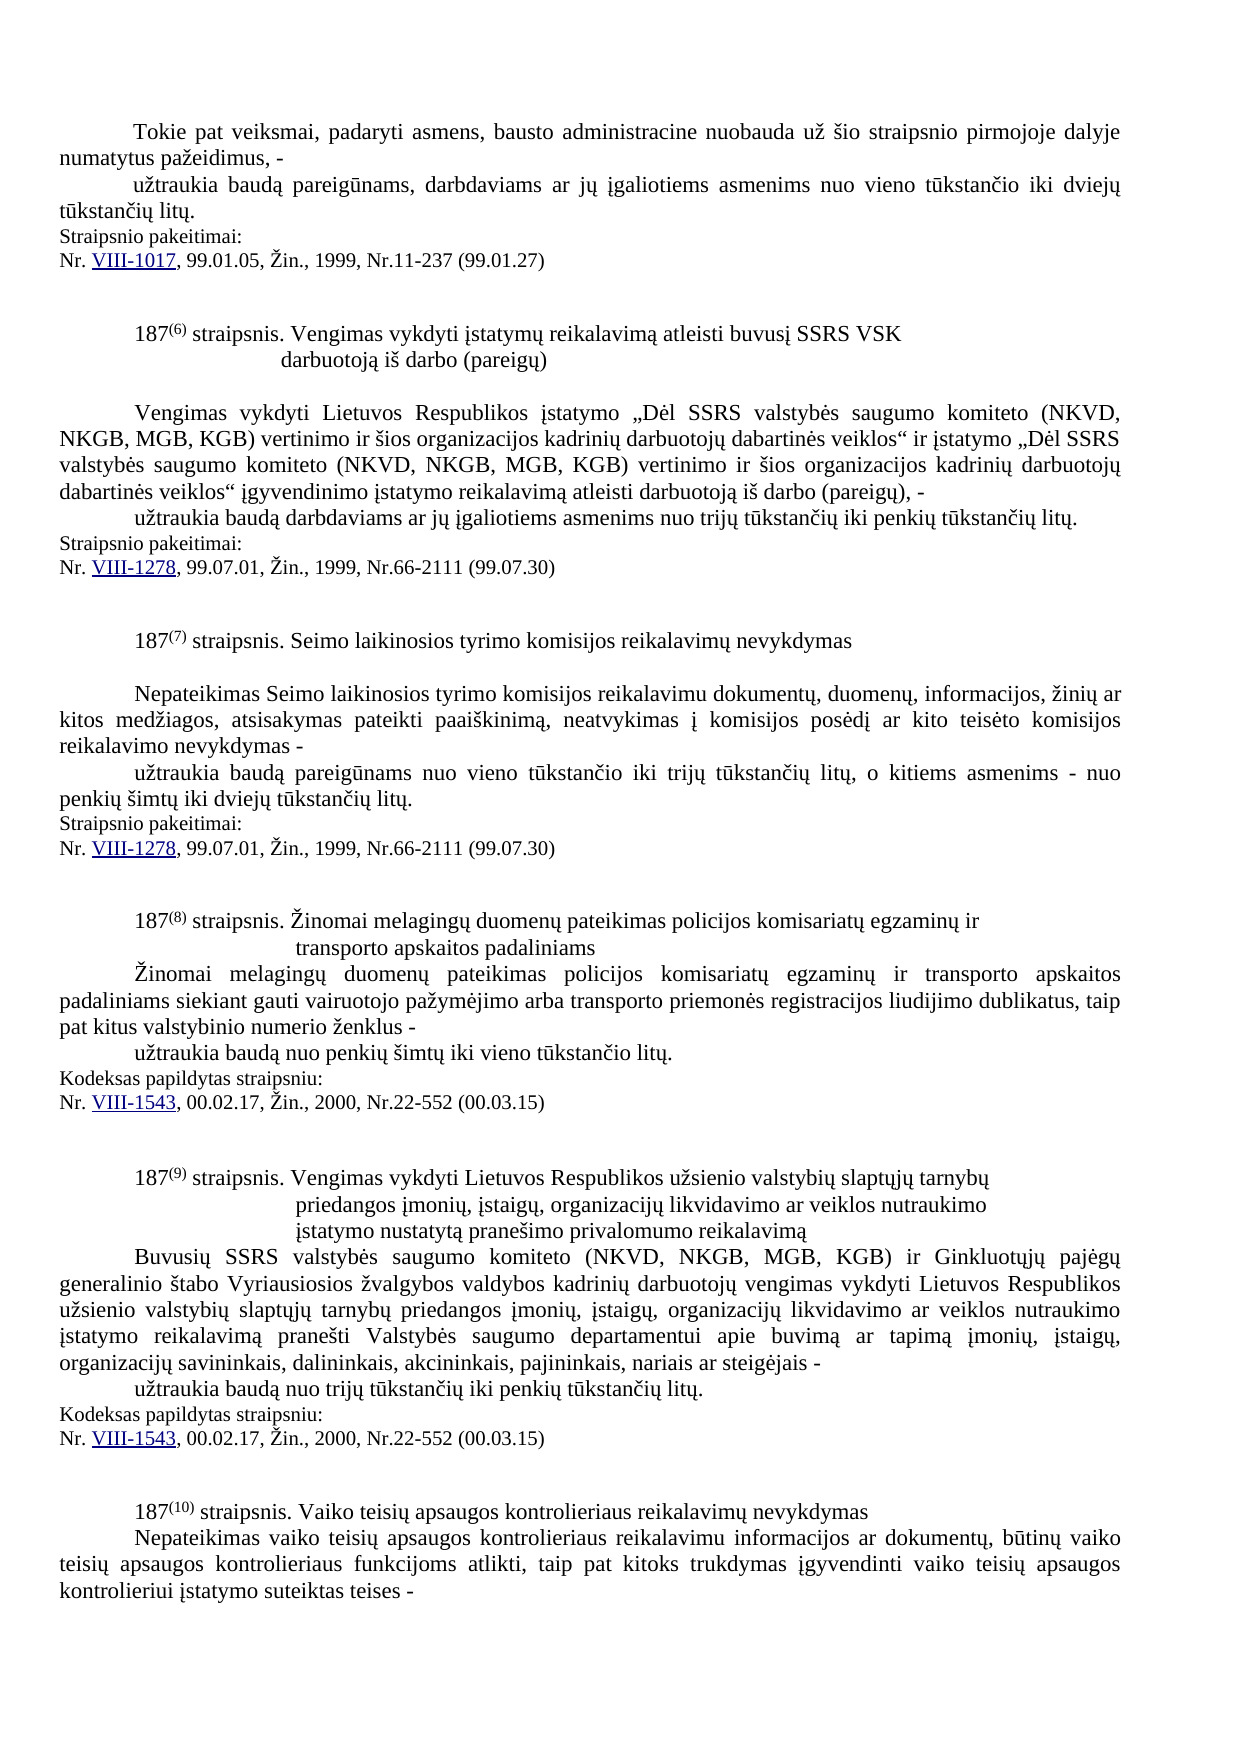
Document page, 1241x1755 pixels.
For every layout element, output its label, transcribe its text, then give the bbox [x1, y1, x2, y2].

text transporto apskaitos padaliniams [295, 934, 1122, 960]
text Žinomai melagingų duomenų pateikimas policijos komisariatų egzaminų ir transporto apskaitos padaliniams siekiant gauti vairuotojo pažymėjimo arba transporto priemonės registracijos liudijimo dublikatus, taip pat kitus valstybinio numerio ženklus - [59, 960, 1122, 1039]
text Nr. VIII-1017, 99.01.05, Žin., 1999, Nr.11-237 (99.01.27) [59, 248, 1122, 272]
text Straipsnio pakeitimai: [59, 811, 1122, 835]
text užtraukia baudą pareigūnams, darbdaviams ar jų įgaliotiems asmenims nuo vieno tūkstančio iki dviejų tūkstančių litų. [59, 171, 1122, 223]
text priedangos įmonių, įstaigų, organizacijų likvidavimo ar veiklos nutraukimo [295, 1191, 1122, 1217]
text užtraukia baudą nuo penkių šimtų iki vieno tūkstančio litų. [59, 1039, 1122, 1066]
text Nepateikimas Seimo laikinosios tyrimo komisijos reikalavimu dokumentų, duomenų, informacijos, žinių ar kitos medžiagos, atsisakymas pateikti paaiškinimą, neatvykimas į komisijos posėdį ar kito teisėto komisijos reikalavimo nevykdymas - [59, 679, 1122, 759]
text Straipsnio pakeitimai: [59, 223, 1122, 248]
text 187(6) straipsnis. Vengimas vykdyti įstatymų reikalavimą atleisti buvusį SSRS VSK [134, 320, 1122, 346]
text Nepateikimas vaiko teisių apsaugos kontrolieriaus reikalavimu informacijos ar dokumentų, būtinų vaiko teisių apsaugos kontrolieriaus funkcijoms atlikti, taip pat kitoks trukdymas įgyvendinti vaiko teisių apsaugos kontrolieriui įstatymo suteiktas teises - [59, 1524, 1122, 1603]
text Kodeksas papildytas straipsniu: [59, 1066, 1122, 1090]
text Nr. VIII-1543, 00.02.17, Žin., 2000, Nr.22-552 (00.03.15) [59, 1426, 1122, 1449]
text Tokie pat veiksmai, padaryti asmens, bausto administracine nuobauda už šio straipsnio pirmojoje dalyje numatytus pažeidimus, - [59, 118, 1122, 171]
text užtraukia baudą darbdaviams ar jų įgaliotiems asmenims nuo trijų tūkstančių iki penkių tūkstančių litų. [59, 504, 1122, 531]
text Kodeksas papildytas straipsniu: [59, 1401, 1122, 1426]
text 187(10) straipsnis. Vaiko teisių apsaugos kontrolieriaus reikalavimų nevykdymas [134, 1498, 1122, 1524]
text Buvusių SSRS valstybės saugumo komiteto (NKVD, NKGB, MGB, KGB) ir Ginkluotųjų pajėgų generalinio štabo Vyriausiosios žvalgybos valdybos kadrinių darbuotojų vengimas vykdyti Lietuvos Respublikos užsienio valstybių slaptųjų tarnybų priedangos įmonių, įstaigų, organizacijų likvidavimo ar veiklos nutraukimo įstatymo reikalavimą pranešti Valstybės saugumo departamentui apie buvimą ar tapimą įmonių, įstaigų, organizacijų savininkais, dalininkais, akcininkais, pajininkais, nariais ar steigėjais - [59, 1243, 1122, 1375]
text Nr. VIII-1543, 00.02.17, Žin., 2000, Nr.22-552 (00.03.15) [59, 1090, 1122, 1114]
text Nr. VIII-1278, 99.07.01, Žin., 1999, Nr.66-2111 (99.07.30) [59, 835, 1122, 859]
text Nr. VIII-1278, 99.07.01, Žin., 1999, Nr.66-2111 (99.07.30) [59, 555, 1122, 579]
text Straipsnio pakeitimai: [59, 531, 1122, 555]
text užtraukia baudą nuo trijų tūkstančių iki penkių tūkstančių litų. [59, 1375, 1122, 1401]
text 187(8) straipsnis. Žinomai melagingų duomenų pateikimas policijos komisariatų egzaminų ir [134, 908, 1122, 934]
text įstatymo nustatytą pranešimo privalomumo reikalavimą [295, 1217, 1122, 1243]
text darbuotoją iš darbo (pareigų) [281, 346, 1122, 372]
text užtraukia baudą pareigūnams nuo vieno tūkstančio iki trijų tūkstančių litų, o kitiems asmenims - nuo penkių šimtų iki dviejų tūkstančių litų. [59, 759, 1122, 811]
text Vengimas vykdyti Lietuvos Respublikos įstatymo „Dėl SSRS valstybės saugumo komiteto (NKVD, NKGB, MGB, KGB) vertinimo ir šios organizacijos kadrinių darbuotojų dabartinės veiklos“ ir įstatymo „Dėl SSRS valstybės saugumo komiteto (NKVD, NKGB, MGB, KGB) vertinimo ir šios organizacijos kadrinių darbuotojų dabartinės veiklos“ įgyvendinimo įstatymo reikalavimą atleisti darbuotoją iš darbo (pareigų), - [59, 399, 1122, 504]
text 187(7) straipsnis. Seimo laikinosios tyrimo komisijos reikalavimų nevykdymas [59, 627, 1122, 653]
text 187(9) straipsnis. Vengimas vykdyti Lietuvos Respublikos užsienio valstybių slaptųjų tarnybų [134, 1164, 1122, 1191]
